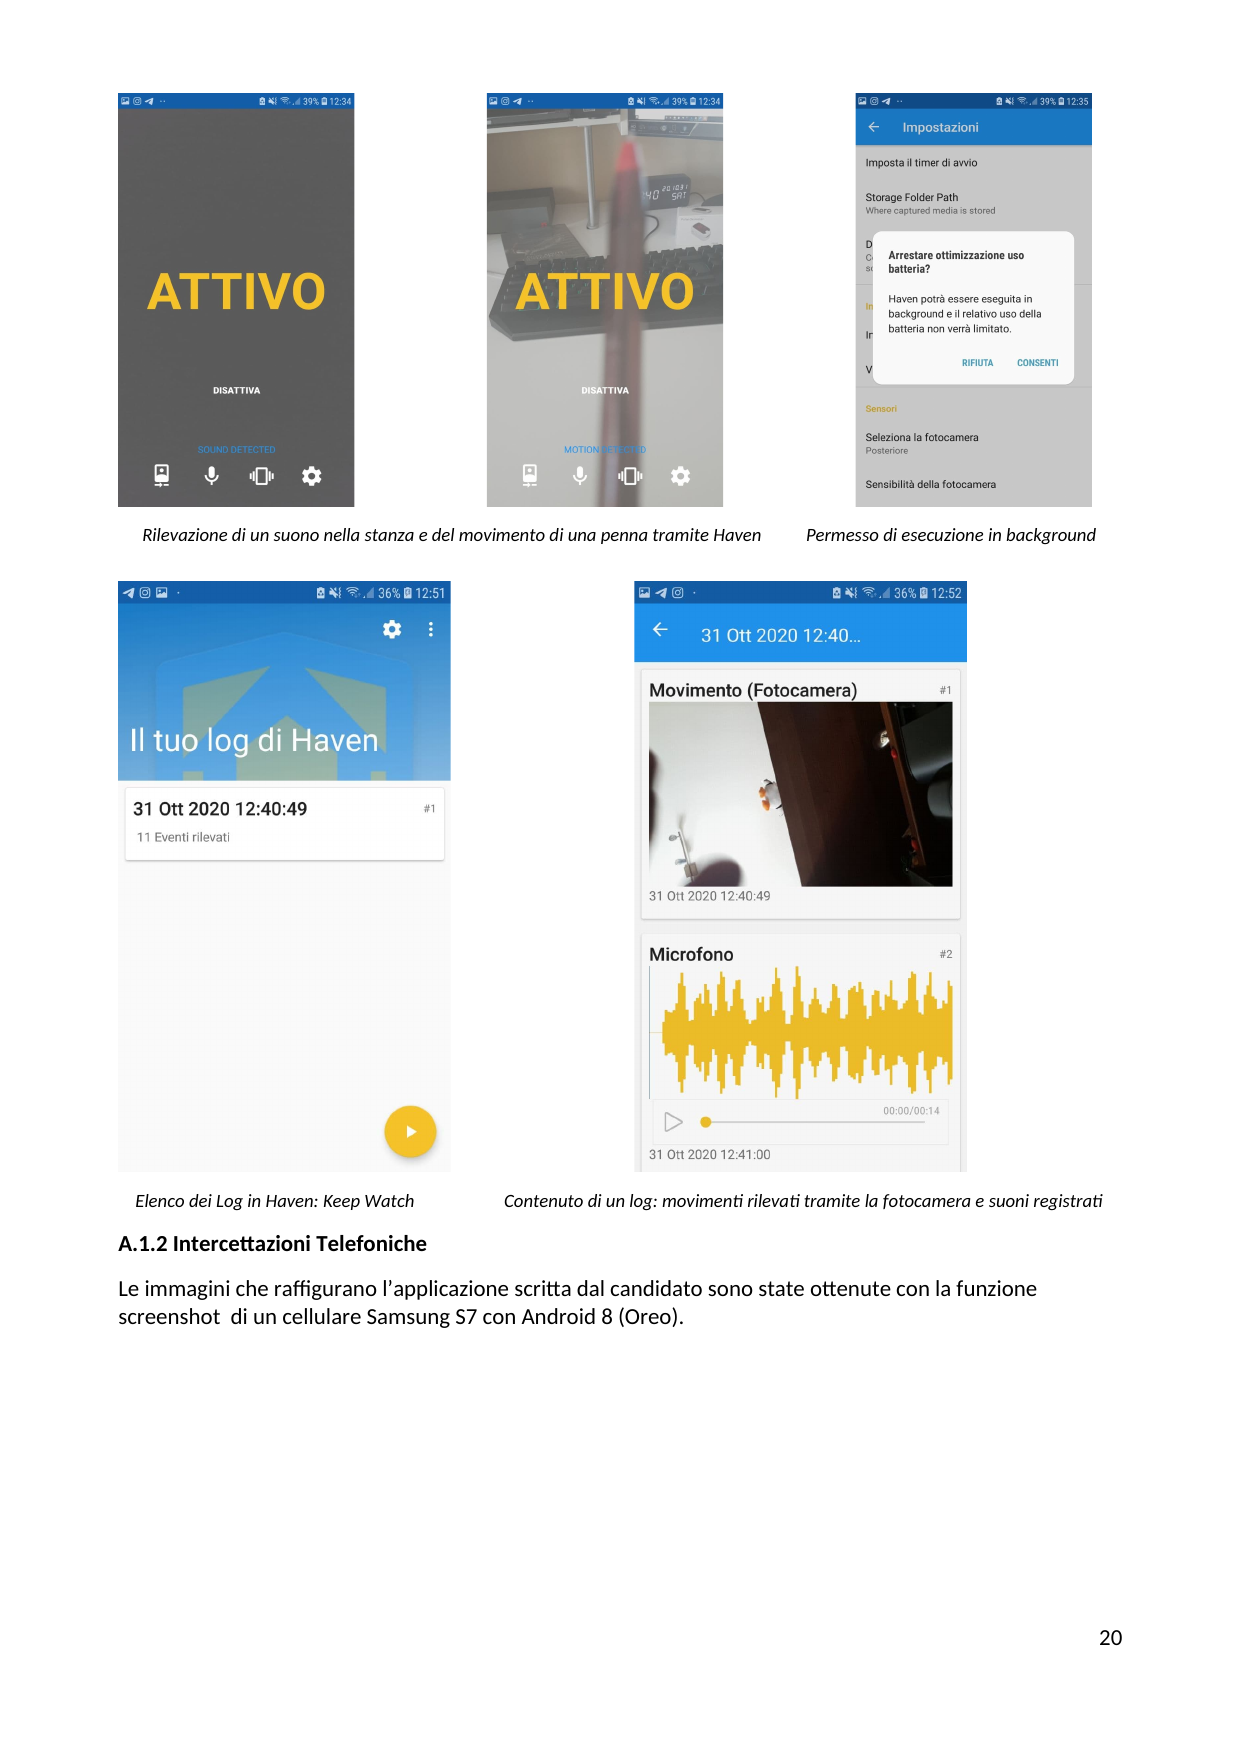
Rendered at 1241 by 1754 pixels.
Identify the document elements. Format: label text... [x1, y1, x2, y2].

text Le immagini che raffigurano l’applicazione scritta dal candidato sono state ottenute con la funzione screenshot di un cellulare Samsung S7 con Android 8 (Oreo). [118, 1274, 1122, 1330]
text Elenco dei Log in Haven: Keep Watch Contenuto di un log: movimenti rilevati tramite la fotocamera e suoni registrati [118, 1189, 1122, 1212]
text A.1.2 Intercettazioni Telefoniche [118, 1229, 1122, 1257]
text Rilevazione di un suono nella stanza e del movimento di una penna tramite Haven Permesso di esecuzione in background [118, 523, 1122, 546]
